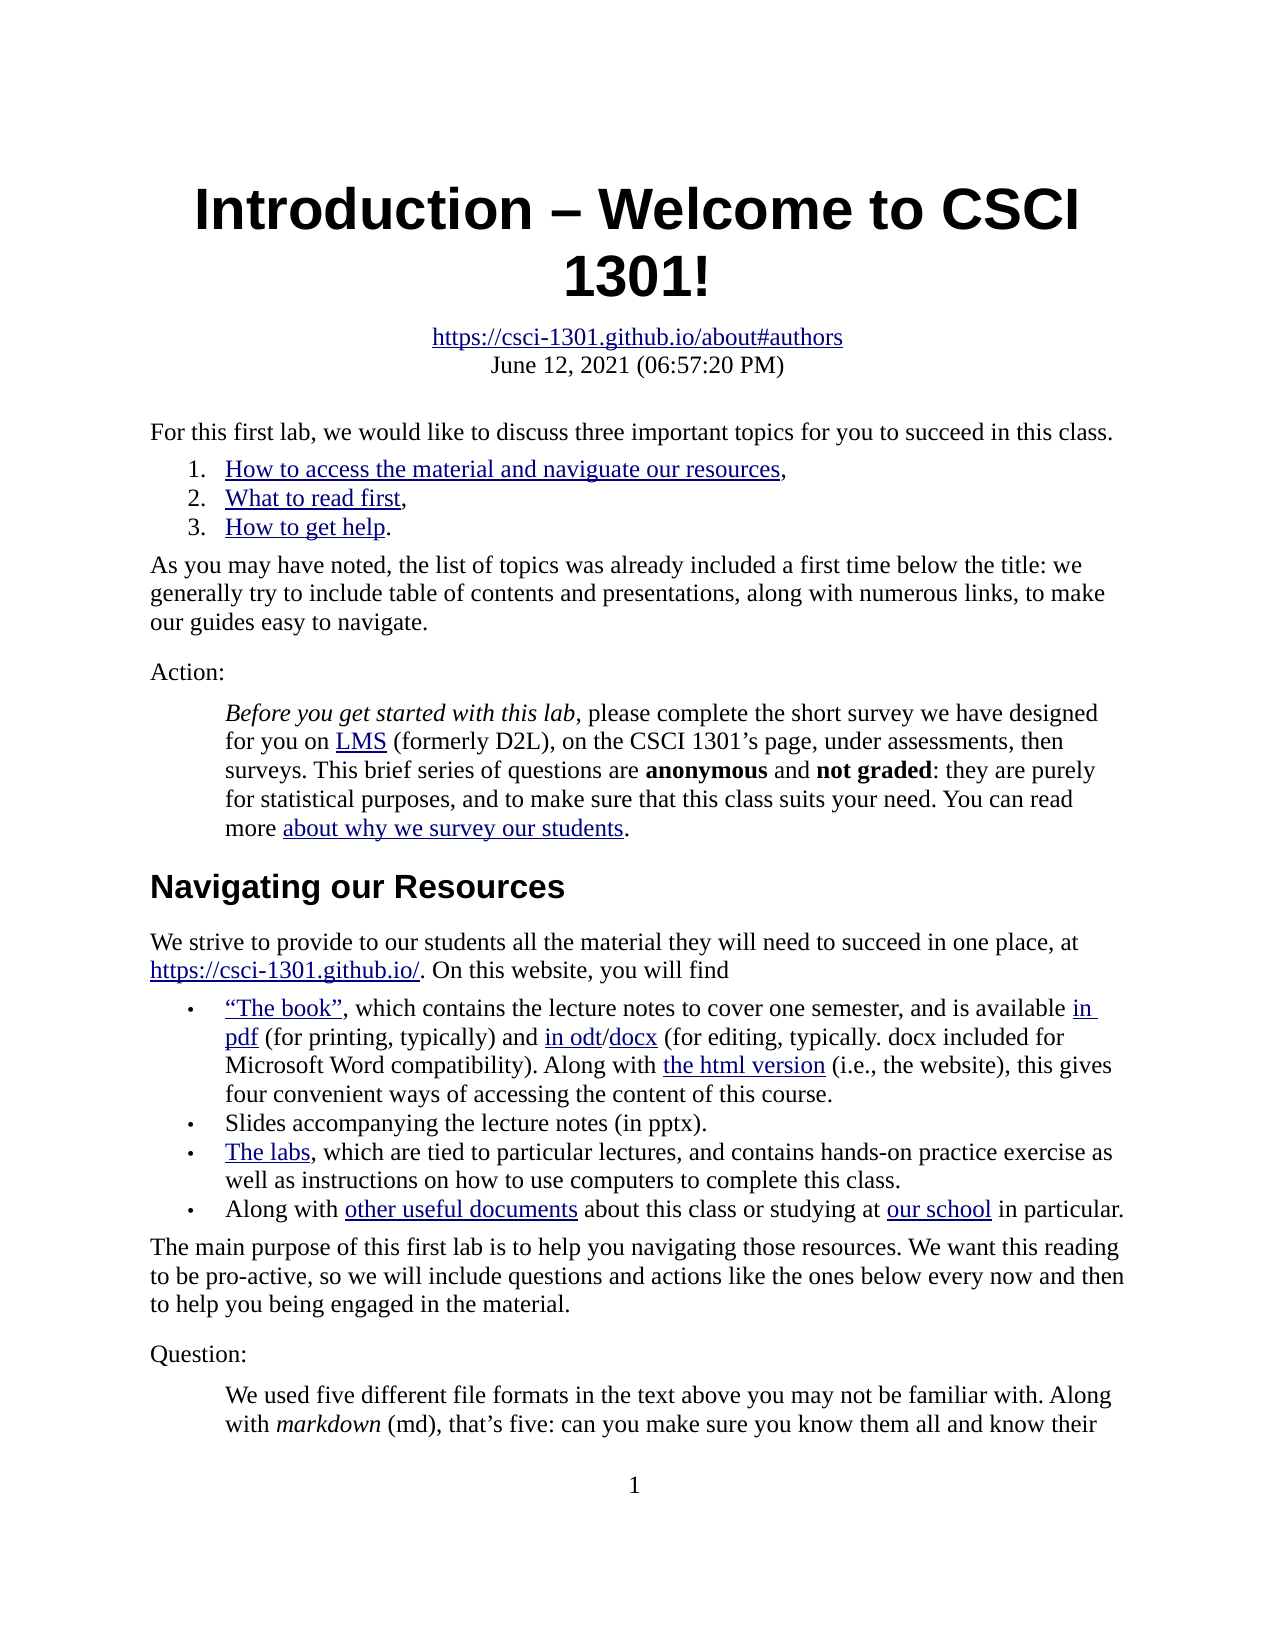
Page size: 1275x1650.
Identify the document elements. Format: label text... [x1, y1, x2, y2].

text The main purpose of this first lab is to help you navigating those resources. We want this reading to be pro-active, so we will include questions and actions like the ones below every now and then to help you being engaged in the material. [150, 1232, 1125, 1318]
text As you may have noted, the list of topics was already included a first time below the title: we generally try to include table of contents and presentations, along with numerous links, to make our guides easy to navigate. [150, 550, 1125, 636]
list “The book”, which contains the lecture notes to cover one semester, and is available in pdf (for printing, typically) and in odt/docx (for editing, typically. docx included for Microsoft Word compatibility). Along with the html version (i.e., the website), this gives four convenient ways of accessing the content of this course. [187, 993, 1125, 1108]
text Action: [150, 657, 1125, 686]
list How to access the material and naviguate our resources, [187, 454, 1125, 483]
text Before you get started with this lab, please complete the short survey we have designed for you on LMS (formerly D2L), on the CSCI 1301’s page, under assessments, then surveys. This brief series of questions are anonymous and not graded: they are purely for statistical purposes, and to make sure that this class suits your need. You can read more about why we survey our students. [225, 698, 1125, 841]
text Question: [150, 1339, 1125, 1368]
subtitle Navigating our Resources [150, 866, 1125, 905]
list Slides accompanying the lecture notes (in pptx). [187, 1108, 1125, 1137]
text https://csci-1301.github.io/about#authors [150, 322, 1125, 350]
list Along with other useful documents about this class or studying at our school in particular. [187, 1194, 1125, 1223]
list The labs, which are tied to particular lectures, and contains hands-on practice exercise as well as instructions on how to use computers to complete this class. [187, 1137, 1125, 1194]
list What to read first, [187, 483, 1125, 512]
text We used five different file formats in the text above you may not be familiar with. Along with markdown (md), that’s five: can you make sure you know them all and know their [225, 1380, 1125, 1437]
title Introduction – Welcome to CSCI 1301! [150, 175, 1125, 309]
text June 12, 2021 (06:57:20 PM) [150, 350, 1125, 379]
text We strive to provide to our students all the material they will need to succeed in one place, at https://csci-1301.github.io/. On this website, you will find [150, 927, 1125, 984]
text For this first lab, we would like to discuss three important topics for you to succeed in this class. [150, 417, 1125, 446]
list How to get help. [187, 512, 1125, 541]
